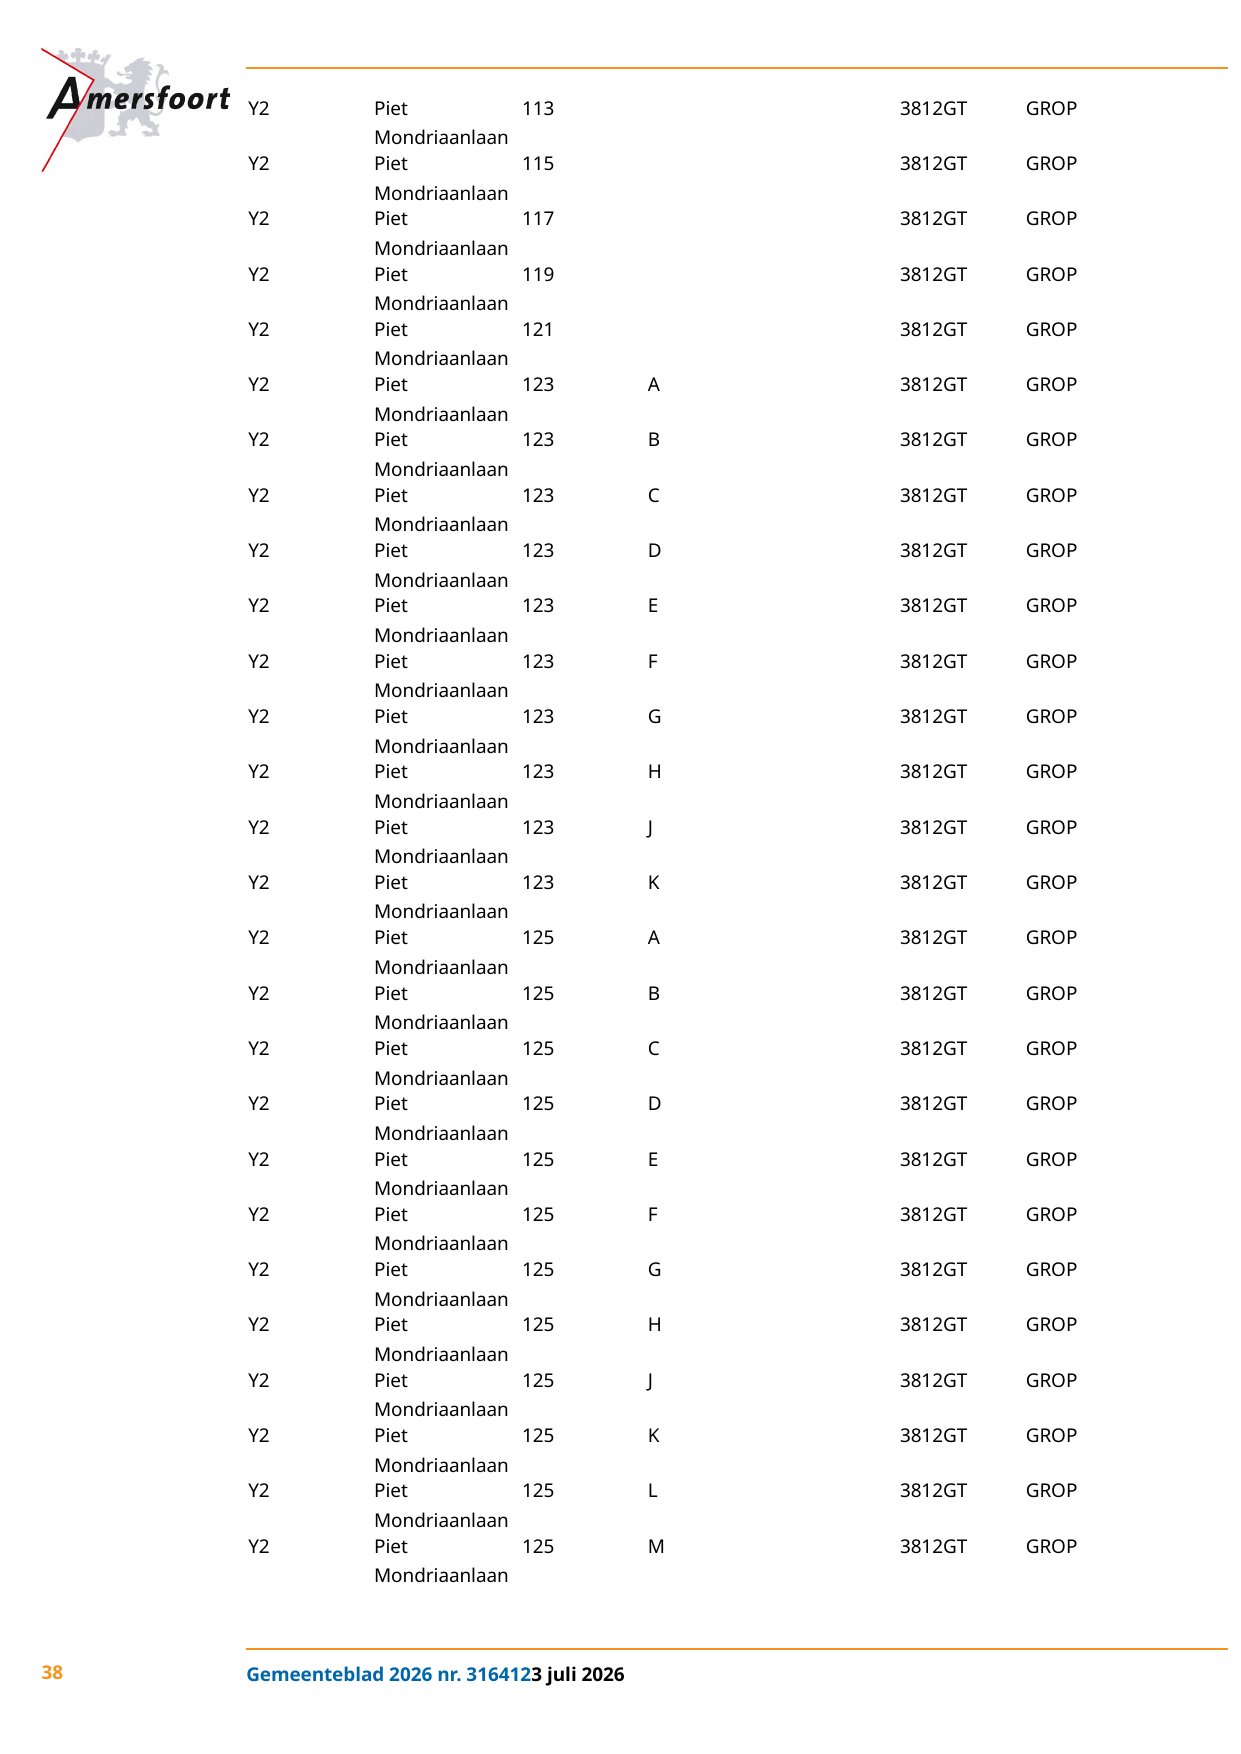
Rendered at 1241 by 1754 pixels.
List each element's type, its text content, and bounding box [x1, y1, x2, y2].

table_cell 3812GT [900, 537, 1026, 593]
table_cell 3812GT [900, 1422, 1026, 1478]
table_cell Piet Mondriaanlaan [374, 1201, 522, 1256]
table_cell Y2 [248, 869, 374, 924]
table_cell 125 [522, 1090, 648, 1146]
table_cell H [648, 759, 774, 814]
table_cell [774, 537, 900, 593]
table_cell GROP [1026, 427, 1152, 482]
table_cell [774, 925, 900, 980]
table_cell GROP [1026, 703, 1152, 758]
table_cell [774, 1146, 900, 1201]
table_cell Y2 [248, 371, 374, 427]
table_cell Piet Mondriaanlaan [374, 427, 522, 482]
table_cell [774, 1090, 900, 1146]
table_cell 3812GT [900, 261, 1026, 316]
picture [41, 47, 231, 172]
table_cell Y2 [248, 1201, 374, 1256]
table_cell [774, 482, 900, 537]
table_cell Y2 [248, 759, 374, 814]
table_cell GROP [1026, 1478, 1152, 1533]
table_cell 3812GT [900, 1478, 1026, 1533]
table_cell GROP [1026, 869, 1152, 924]
table_cell 3812GT [900, 593, 1026, 648]
table_cell 3812GT [900, 482, 1026, 537]
table_cell Y2 [248, 537, 374, 593]
table_cell 3812GT [900, 648, 1026, 703]
table_cell 3812GT [900, 205, 1026, 261]
table_cell [774, 261, 900, 316]
table_cell Y2 [248, 316, 374, 371]
table_cell G [648, 1256, 774, 1312]
table_cell 117 [522, 205, 648, 261]
table_cell Y2 [248, 1312, 374, 1367]
table_cell GROP [1026, 980, 1152, 1035]
table_cell Y2 [248, 1256, 374, 1312]
table_cell Piet Mondriaanlaan [374, 1422, 522, 1478]
table_cell GROP [1026, 1312, 1152, 1367]
table_cell GROP [1026, 1533, 1152, 1588]
table_cell GROP [1026, 648, 1152, 703]
table_cell 3812GT [900, 759, 1026, 814]
table_cell GROP [1026, 261, 1152, 316]
table_cell GROP [1026, 371, 1152, 427]
table_cell GROP [1026, 316, 1152, 371]
table_cell Y2 [248, 1035, 374, 1090]
table_cell K [648, 869, 774, 924]
table_cell 3812GT [900, 925, 1026, 980]
table_cell Piet Mondriaanlaan [374, 95, 522, 150]
table_cell Y2 [248, 980, 374, 1035]
table_cell 125 [522, 1201, 648, 1256]
table_cell [648, 261, 774, 316]
table_cell 3812GT [900, 371, 1026, 427]
table_cell 123 [522, 371, 648, 427]
table_cell [774, 869, 900, 924]
table_cell GROP [1026, 482, 1152, 537]
table_cell [774, 759, 900, 814]
table_cell Piet Mondriaanlaan [374, 1090, 522, 1146]
table_cell 123 [522, 482, 648, 537]
table_cell GROP [1026, 925, 1152, 980]
table_cell GROP [1026, 1367, 1152, 1422]
table_cell Piet Mondriaanlaan [374, 869, 522, 924]
table_cell [648, 95, 774, 150]
table_cell Y2 [248, 703, 374, 758]
table_cell Y2 [248, 95, 374, 150]
table_cell M [648, 1533, 774, 1588]
table_cell F [648, 648, 774, 703]
table_cell G [648, 703, 774, 758]
table_cell [774, 648, 900, 703]
table_cell Y2 [248, 925, 374, 980]
table_cell Piet Mondriaanlaan [374, 316, 522, 371]
table_cell Y2 [248, 150, 374, 205]
table_cell Y2 [248, 1090, 374, 1146]
table_cell Piet Mondriaanlaan [374, 205, 522, 261]
table_cell 3812GT [900, 95, 1026, 150]
table_cell [774, 1256, 900, 1312]
table_cell GROP [1026, 150, 1152, 205]
table_cell 3812GT [900, 1090, 1026, 1146]
table_cell 123 [522, 759, 648, 814]
table_cell Piet Mondriaanlaan [374, 1367, 522, 1422]
table_cell Y2 [248, 427, 374, 482]
table_cell Piet Mondriaanlaan [374, 371, 522, 427]
table_cell Piet Mondriaanlaan [374, 1256, 522, 1312]
table_cell Y2 [248, 593, 374, 648]
table_cell GROP [1026, 814, 1152, 869]
table_cell 3812GT [900, 1367, 1026, 1422]
table_cell J [648, 1367, 774, 1422]
table_cell [774, 1312, 900, 1367]
table_cell 125 [522, 1478, 648, 1533]
table_cell 125 [522, 1035, 648, 1090]
table_cell C [648, 1035, 774, 1090]
table_cell Piet Mondriaanlaan [374, 703, 522, 758]
table_cell 125 [522, 925, 648, 980]
table_cell 125 [522, 1312, 648, 1367]
table_cell B [648, 980, 774, 1035]
table_cell GROP [1026, 1035, 1152, 1090]
table_cell 125 [522, 1146, 648, 1201]
table_cell Y2 [248, 1478, 374, 1533]
table_cell 3812GT [900, 703, 1026, 758]
table_cell GROP [1026, 95, 1152, 150]
table_cell [774, 980, 900, 1035]
table_cell 125 [522, 1256, 648, 1312]
table_cell Piet Mondriaanlaan [374, 1146, 522, 1201]
table_cell 113 [522, 95, 648, 150]
table_cell Y2 [248, 1367, 374, 1422]
table_cell 123 [522, 537, 648, 593]
table_cell Piet Mondriaanlaan [374, 980, 522, 1035]
table_cell [774, 1367, 900, 1422]
table_cell GROP [1026, 205, 1152, 261]
table_cell [774, 703, 900, 758]
table_cell [774, 1533, 900, 1588]
table_cell Piet Mondriaanlaan [374, 593, 522, 648]
table_cell 123 [522, 427, 648, 482]
table_cell Piet Mondriaanlaan [374, 150, 522, 205]
table_cell 125 [522, 1533, 648, 1588]
table_cell 3812GT [900, 1312, 1026, 1367]
table_cell Y2 [248, 814, 374, 869]
table_cell GROP [1026, 593, 1152, 648]
table_cell Y2 [248, 1146, 374, 1201]
table_cell GROP [1026, 1422, 1152, 1478]
table_cell Piet Mondriaanlaan [374, 482, 522, 537]
table_cell [774, 814, 900, 869]
table_cell D [648, 1090, 774, 1146]
table_cell Piet Mondriaanlaan [374, 814, 522, 869]
table_cell A [648, 371, 774, 427]
table_cell Y2 [248, 648, 374, 703]
table_cell Piet Mondriaanlaan [374, 759, 522, 814]
table_cell GROP [1026, 1090, 1152, 1146]
table_cell [774, 1422, 900, 1478]
table_cell F [648, 1201, 774, 1256]
table_cell [774, 316, 900, 371]
table_cell Y2 [248, 1422, 374, 1478]
table_cell [774, 205, 900, 261]
table_cell 3812GT [900, 150, 1026, 205]
table_cell [774, 95, 900, 150]
table_cell GROP [1026, 1201, 1152, 1256]
table_cell Piet Mondriaanlaan [374, 1035, 522, 1090]
table_cell Piet Mondriaanlaan [374, 261, 522, 316]
table_cell Y2 [248, 1533, 374, 1588]
table_cell [774, 593, 900, 648]
table_cell D [648, 537, 774, 593]
table_cell Piet Mondriaanlaan [374, 925, 522, 980]
table_cell E [648, 1146, 774, 1201]
table_cell 3812GT [900, 427, 1026, 482]
table_cell 3812GT [900, 869, 1026, 924]
table_cell [774, 371, 900, 427]
table_cell E [648, 593, 774, 648]
table_cell [774, 1478, 900, 1533]
table_cell 3812GT [900, 1256, 1026, 1312]
table_cell 125 [522, 1422, 648, 1478]
table_cell Piet Mondriaanlaan [374, 537, 522, 593]
table_cell [774, 150, 900, 205]
table_cell 123 [522, 593, 648, 648]
table_cell GROP [1026, 537, 1152, 593]
table_cell 3812GT [900, 1201, 1026, 1256]
table_cell 3812GT [900, 980, 1026, 1035]
table_cell [774, 1035, 900, 1090]
table_cell K [648, 1422, 774, 1478]
table_cell Piet Mondriaanlaan [374, 1533, 522, 1588]
table_cell 123 [522, 869, 648, 924]
table_cell 3812GT [900, 1035, 1026, 1090]
table_cell 3812GT [900, 316, 1026, 371]
table_cell [648, 150, 774, 205]
table_cell 123 [522, 648, 648, 703]
table_cell B [648, 427, 774, 482]
table_cell GROP [1026, 759, 1152, 814]
table_cell H [648, 1312, 774, 1367]
table_cell [648, 205, 774, 261]
table_cell Y2 [248, 205, 374, 261]
table_cell 115 [522, 150, 648, 205]
table_cell 119 [522, 261, 648, 316]
table_cell C [648, 482, 774, 537]
table_cell 3812GT [900, 1146, 1026, 1201]
table_cell 125 [522, 1367, 648, 1422]
table_cell 123 [522, 703, 648, 758]
table_cell J [648, 814, 774, 869]
table_cell A [648, 925, 774, 980]
table_cell Piet Mondriaanlaan [374, 1312, 522, 1367]
table_cell [774, 1201, 900, 1256]
table_cell 121 [522, 316, 648, 371]
table_cell 125 [522, 980, 648, 1035]
table_cell 123 [522, 814, 648, 869]
table_cell Piet Mondriaanlaan [374, 648, 522, 703]
table_cell GROP [1026, 1256, 1152, 1312]
table_cell Piet Mondriaanlaan [374, 1478, 522, 1533]
table_cell Y2 [248, 482, 374, 537]
table_cell [648, 316, 774, 371]
table_cell L [648, 1478, 774, 1533]
table_cell 3812GT [900, 1533, 1026, 1588]
table_cell 3812GT [900, 814, 1026, 869]
table_cell [774, 427, 900, 482]
table_cell Y2 [248, 261, 374, 316]
table_cell GROP [1026, 1146, 1152, 1201]
